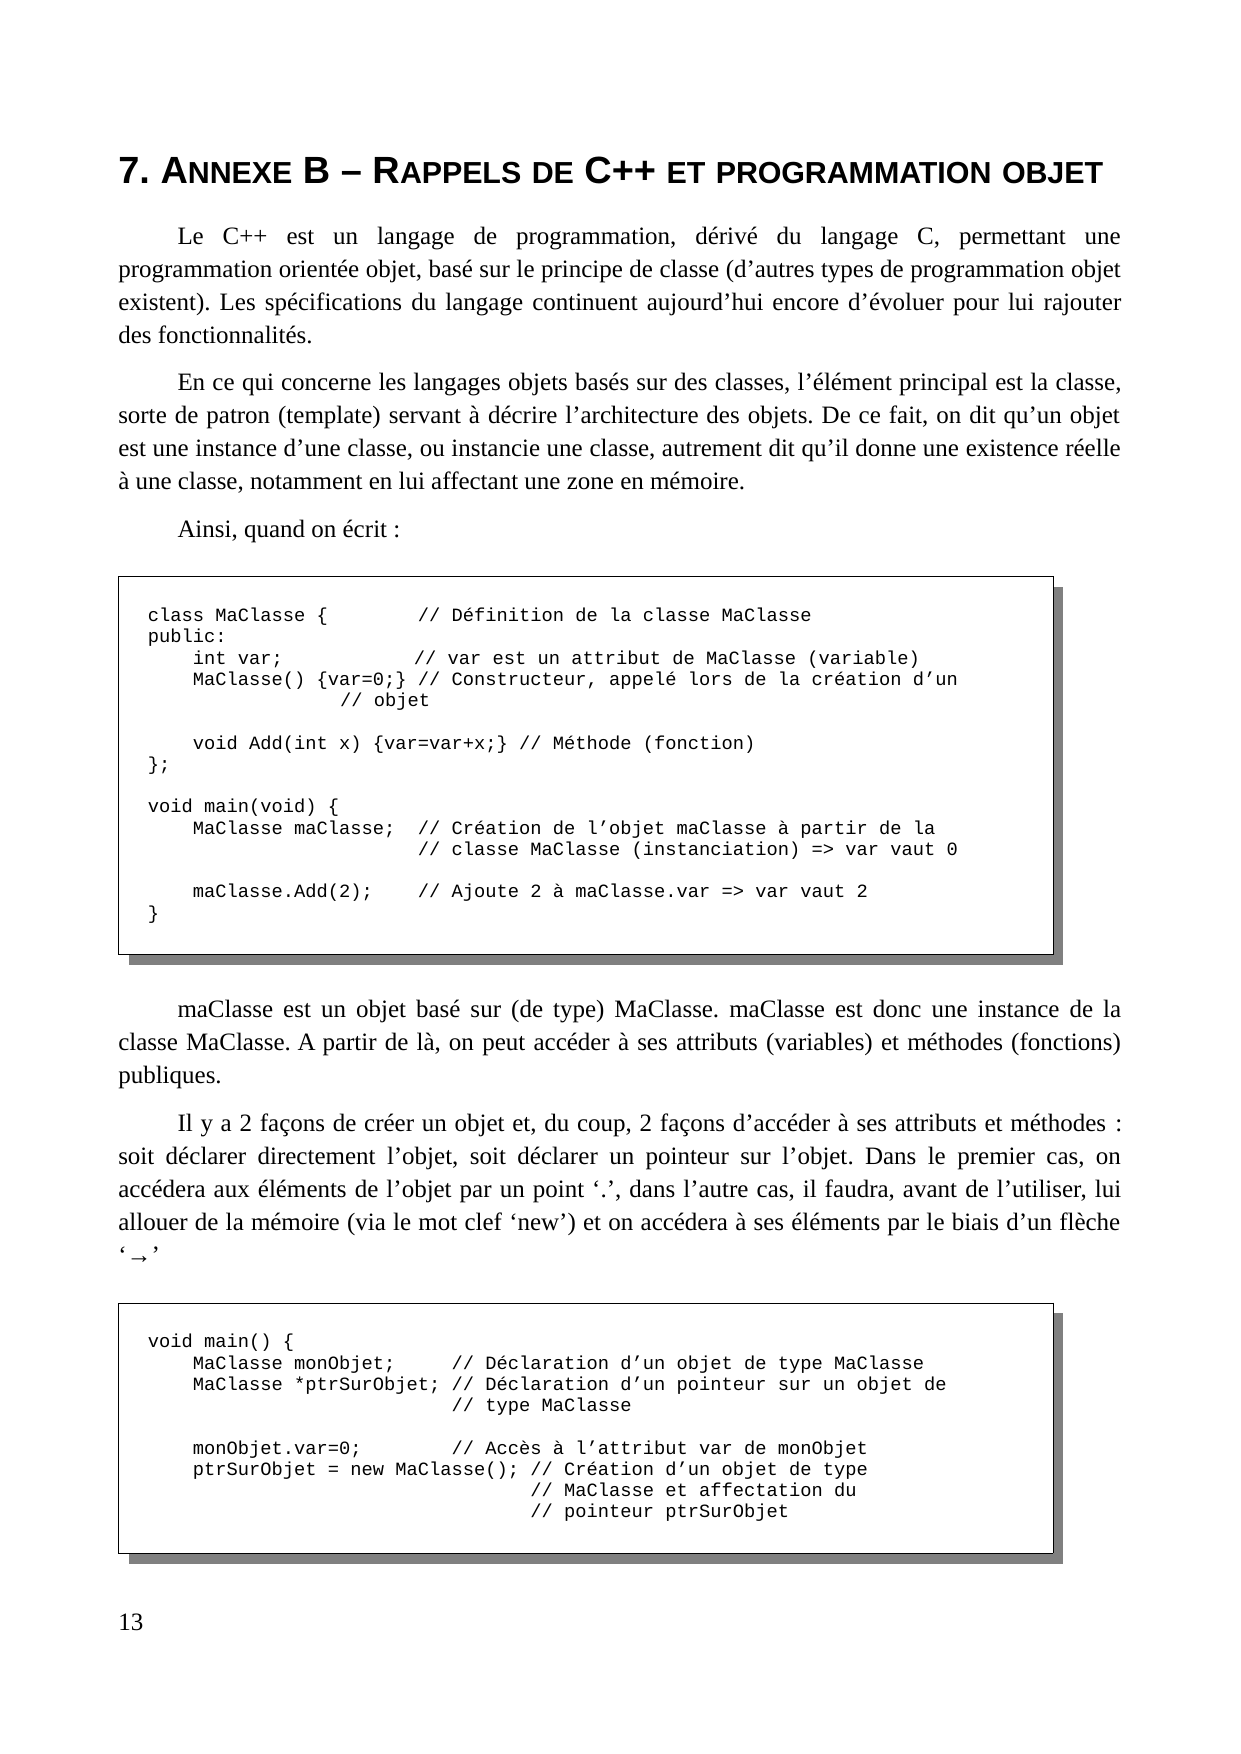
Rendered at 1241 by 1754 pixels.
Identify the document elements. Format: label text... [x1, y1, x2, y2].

text void main() { MaClasse monObjet; // Déclaration d’un objet de type MaClasse MaClasse *ptrSurObjet; // Déclaration d’un pointeur sur un objet de // type MaClasse monObjet.var=0; // Accès à l’attribut var de monObjet ptrSurObjet = new MaClasse(); // Création d’un objet de type // MaClasse et affectation du // pointeur ptrSurObjet [119, 1304, 1052, 1553]
subtitle Annexe B – Rappels de C++ et programmation objet [118, 148, 1122, 191]
text maClasse est un objet basé sur (de type) MaClasse. maClasse est donc une instance de la classe MaClasse. A partir de là, on peut accéder à ses attributs (variables) et méthodes (fonctions) publiques. [118, 994, 1122, 1089]
text Le C++ est un langage de programmation, dérivé du langage C, permettant une programmation orientée objet, basé sur le principe de classe (d’autres types de programmation objet existent). Les spécifications du langage continuent aujourd’hui encore d’évoluer pour lui rajouter des fonctionnalités. [118, 221, 1122, 348]
text Ainsi, quand on écrit : [118, 514, 1122, 543]
text Il y a 2 façons de créer un objet et, du coup, 2 façons d’accéder à ses attributs et méthodes : soit déclarer directement l’objet, soit déclarer un pointeur sur l’objet. Dans le premier cas, on accédera aux éléments de l’objet par un point ‘.’, dans l’autre cas, il faudra, avant de l’utiliser, lui allouer de la mémoire (via le mot clef ‘new’) et on accédera à ses éléments par le biais d’un flèche ‘→’ [118, 1108, 1122, 1269]
text En ce qui concerne les langages objets basés sur des classes, l’élément principal est la classe, sorte de patron (template) servant à décrire l’architecture des objets. De ce fait, on dit qu’un objet est une instance d’une classe, ou instancie une classe, autrement dit qu’il donne une existence réelle à une classe, notamment en lui affectant une zone en mémoire. [118, 367, 1122, 495]
text class MaClasse { // Définition de la classe MaClasse public: int var; // var est un attribut de MaClasse (variable) MaClasse() {var=0;} // Constructeur, appelé lors de la création d’un // objet void Add(int x) {var=var+x;} // Méthode (fonction) }; void main(void) { MaClasse maClasse; // Création de l’objet maClasse à partir de la // classe MaClasse (instanciation) => var vaut 0 maClasse.Add(2); // Ajoute 2 à maClasse.var => var vaut 2 } [119, 577, 1052, 954]
